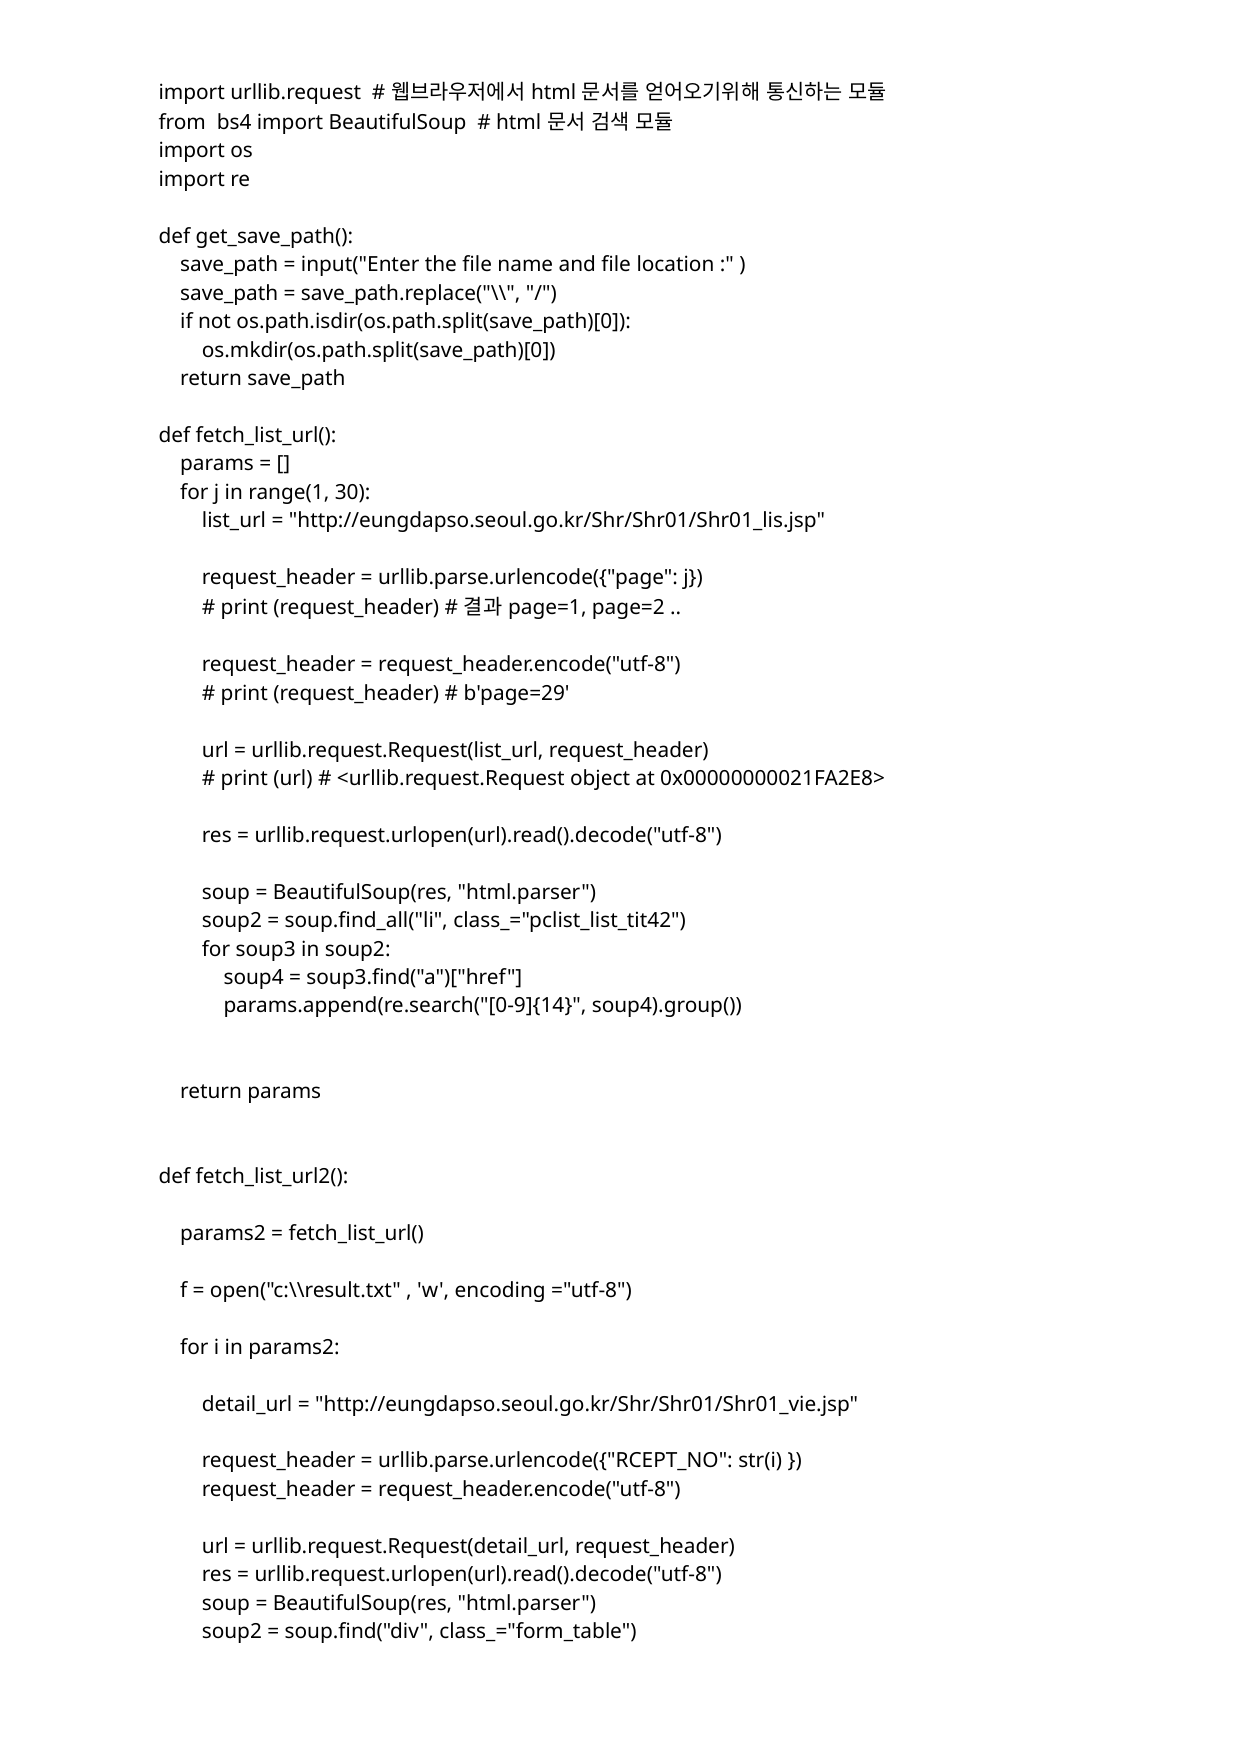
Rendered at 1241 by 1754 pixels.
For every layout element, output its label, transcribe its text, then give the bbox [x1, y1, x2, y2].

text params = [] [75, 448, 1165, 477]
text soup2 = soup.find_all("li", class_="pclist_list_tit42") [75, 905, 1165, 934]
text detail_url = "http://eungdapso.seoul.go.kr/Shr/Shr01/Shr01_vie.jsp" [75, 1389, 1165, 1417]
text request_header = urllib.parse.urlencode({"page": j}) [75, 562, 1165, 591]
text url = urllib.request.Request(list_url, request_header) [75, 735, 1165, 763]
text # print (request_header) # b'page=29' [75, 678, 1165, 706]
text # print (url) # <urllib.request.Request object at 0x00000000021FA2E8> [75, 763, 1165, 792]
text request_header = request_header.encode("utf-8") [75, 649, 1165, 678]
text list_url = "http://eungdapso.seoul.go.kr/Shr/Shr01/Shr01_lis.jsp" [75, 505, 1165, 534]
text request_header = request_header.encode("utf-8") [75, 1474, 1165, 1502]
text res = urllib.request.urlopen(url).read().decode("utf-8") [75, 1559, 1165, 1588]
text import os [75, 136, 1165, 164]
text for i in params2: [75, 1332, 1165, 1360]
text res = urllib.request.urlopen(url).read().decode("utf-8") [75, 820, 1165, 848]
text for soup3 in soup2: [75, 934, 1165, 962]
text if not os.path.isdir(os.path.split(save_path)[0]): [75, 306, 1165, 335]
text # print (request_header) # 결과 page=1, page=2 .. [75, 591, 1165, 621]
text def get_save_path(): [75, 221, 1165, 249]
text def fetch_list_url(): [75, 420, 1165, 448]
text request_header = urllib.parse.urlencode({"RCEPT_NO": str(i) }) [75, 1446, 1165, 1474]
text save_path = save_path.replace("\\", "/") [75, 278, 1165, 306]
text f = open("c:\\result.txt" , 'w', encoding ="utf-8") [75, 1275, 1165, 1303]
text soup = BeautifulSoup(res, "html.parser") [75, 877, 1165, 905]
text return params [75, 1076, 1165, 1104]
text return save_path [75, 363, 1165, 392]
text url = urllib.request.Request(detail_url, request_header) [75, 1531, 1165, 1559]
text params.append(re.search("[0-9]{14}", soup4).group()) [75, 991, 1165, 1019]
text import re [75, 164, 1165, 192]
text import urllib.request # 웹브라우저에서 html 문서를 얻어오기위해 통신하는 모듈 [75, 75, 1165, 105]
text soup4 = soup3.find("a")["href"] [75, 962, 1165, 991]
text for j in range(1, 30): [75, 477, 1165, 505]
text soup = BeautifulSoup(res, "html.parser") [75, 1588, 1165, 1616]
text os.mkdir(os.path.split(save_path)[0]) [75, 335, 1165, 363]
text def fetch_list_url2(): [75, 1161, 1165, 1190]
text from bs4 import BeautifulSoup # html 문서 검색 모듈 [75, 105, 1165, 136]
text soup2 = soup.find("div", class_="form_table") [75, 1616, 1165, 1645]
text params2 = fetch_list_url() [75, 1218, 1165, 1247]
text save_path = input("Enter the file name and file location :" ) [75, 249, 1165, 278]
